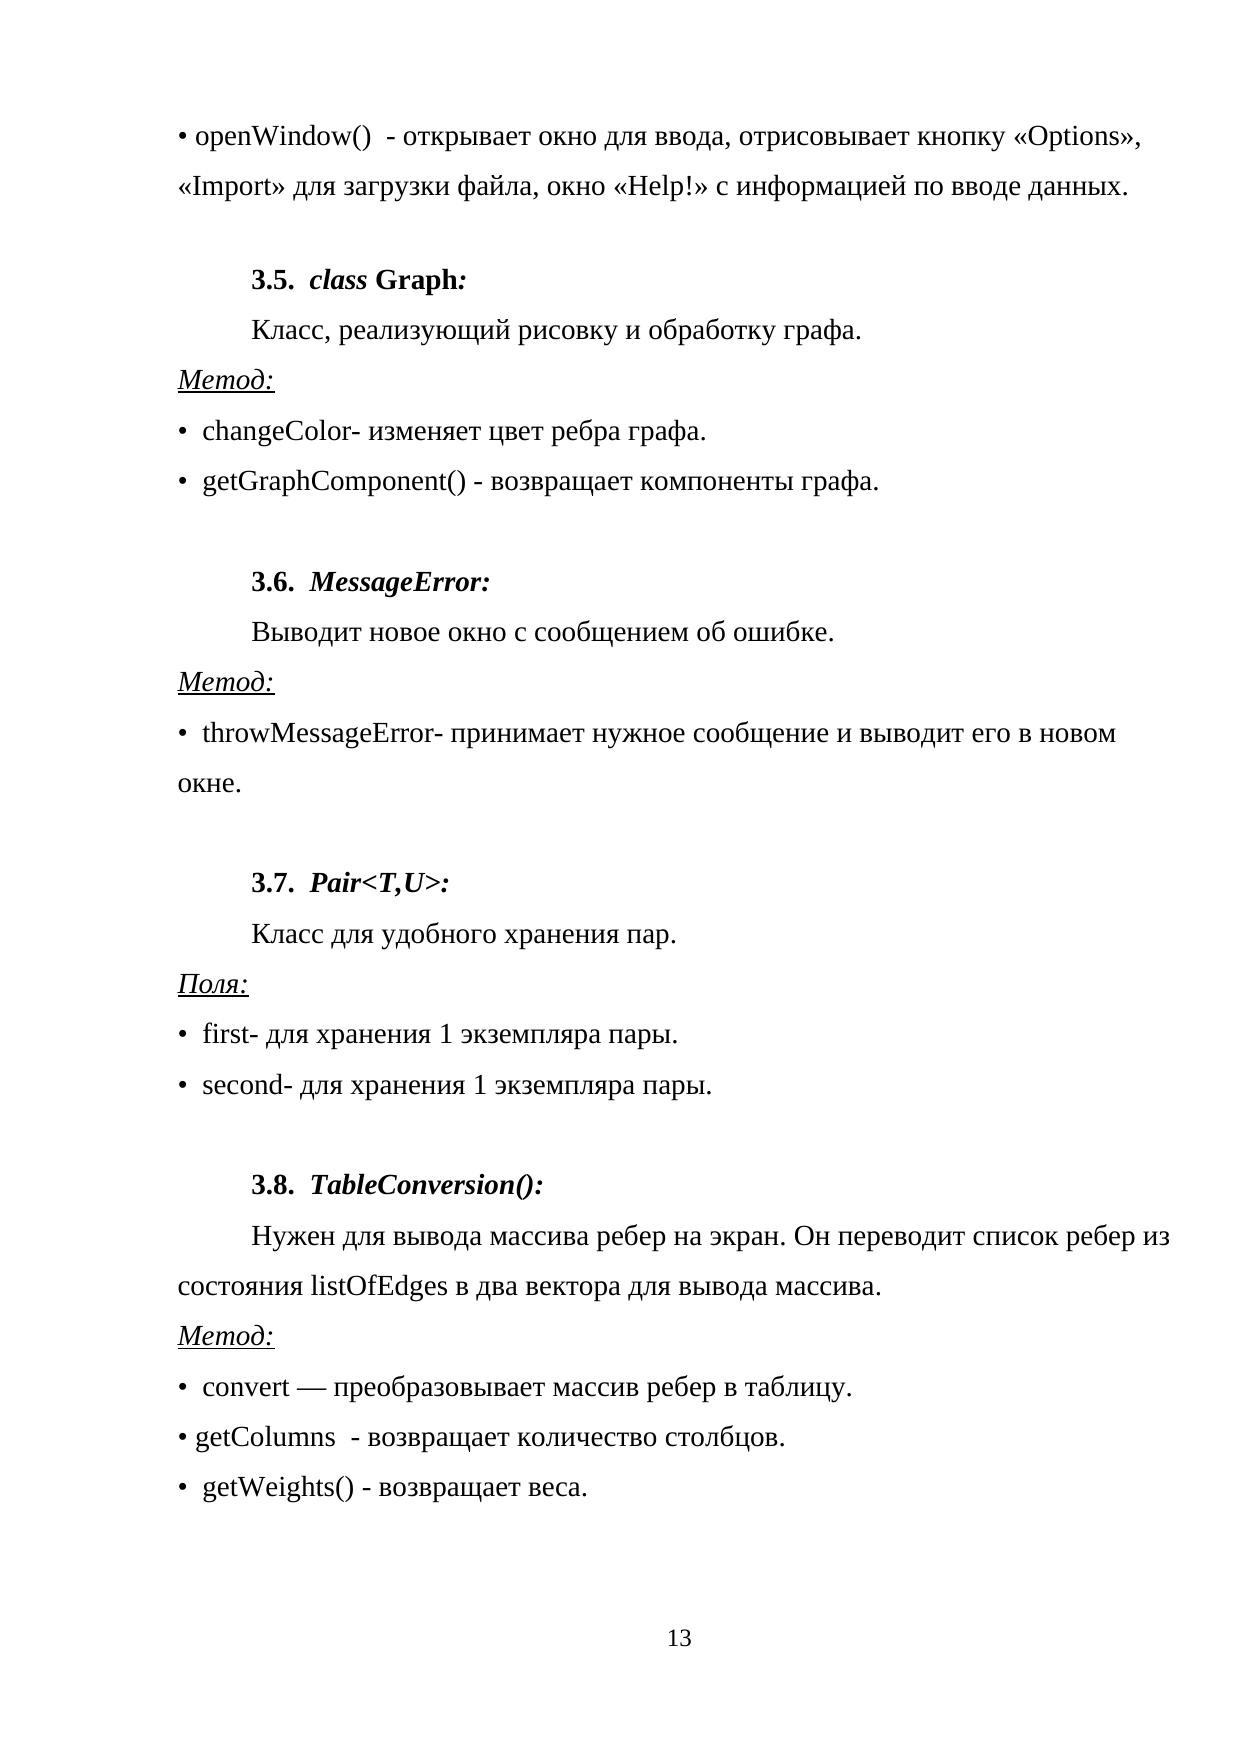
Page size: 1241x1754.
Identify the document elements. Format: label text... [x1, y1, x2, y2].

text 3.5. class Graph: Класс, реализующий рисовку и обработку графа. Метод: • changeColor- изменяет цвет ребра графа. [177, 262, 1181, 446]
text 3.8. TableConversion(): Нужен для вывода массива ребер на экран. Он переводит список ребер из состояния listOfEdges в два вектора для вывода массива. Метод: • convert — преобразовывает массив ребер в таблицу. [177, 1167, 1181, 1402]
text • getColumns - возвращает количество столбцов. [177, 1419, 1181, 1453]
text • getGraphComponent() - возвращает компоненты графа. [177, 463, 1181, 497]
text 3.6. MessageError: Выводит новое окно с сообщением об ошибке. Метод: • throwMessageError- принимает нужное сообщение и выводит его в новом окне. [177, 564, 1181, 798]
text 3.7. Pair<T,U>: Класс для удобного хранения пар. Поля: • first- для хранения 1 экземпляра пары. [177, 866, 1181, 1050]
text • openWindow() - открывает окно для ввода, отрисовывает кнопку «Options», «Import» для загрузки файла, окно «Help!» с информацией по вводе данных. [177, 118, 1181, 202]
text • getWeights() - возвращает веса. [177, 1469, 1181, 1503]
text • second- для хранения 1 экземпляра пары. [177, 1067, 1181, 1100]
